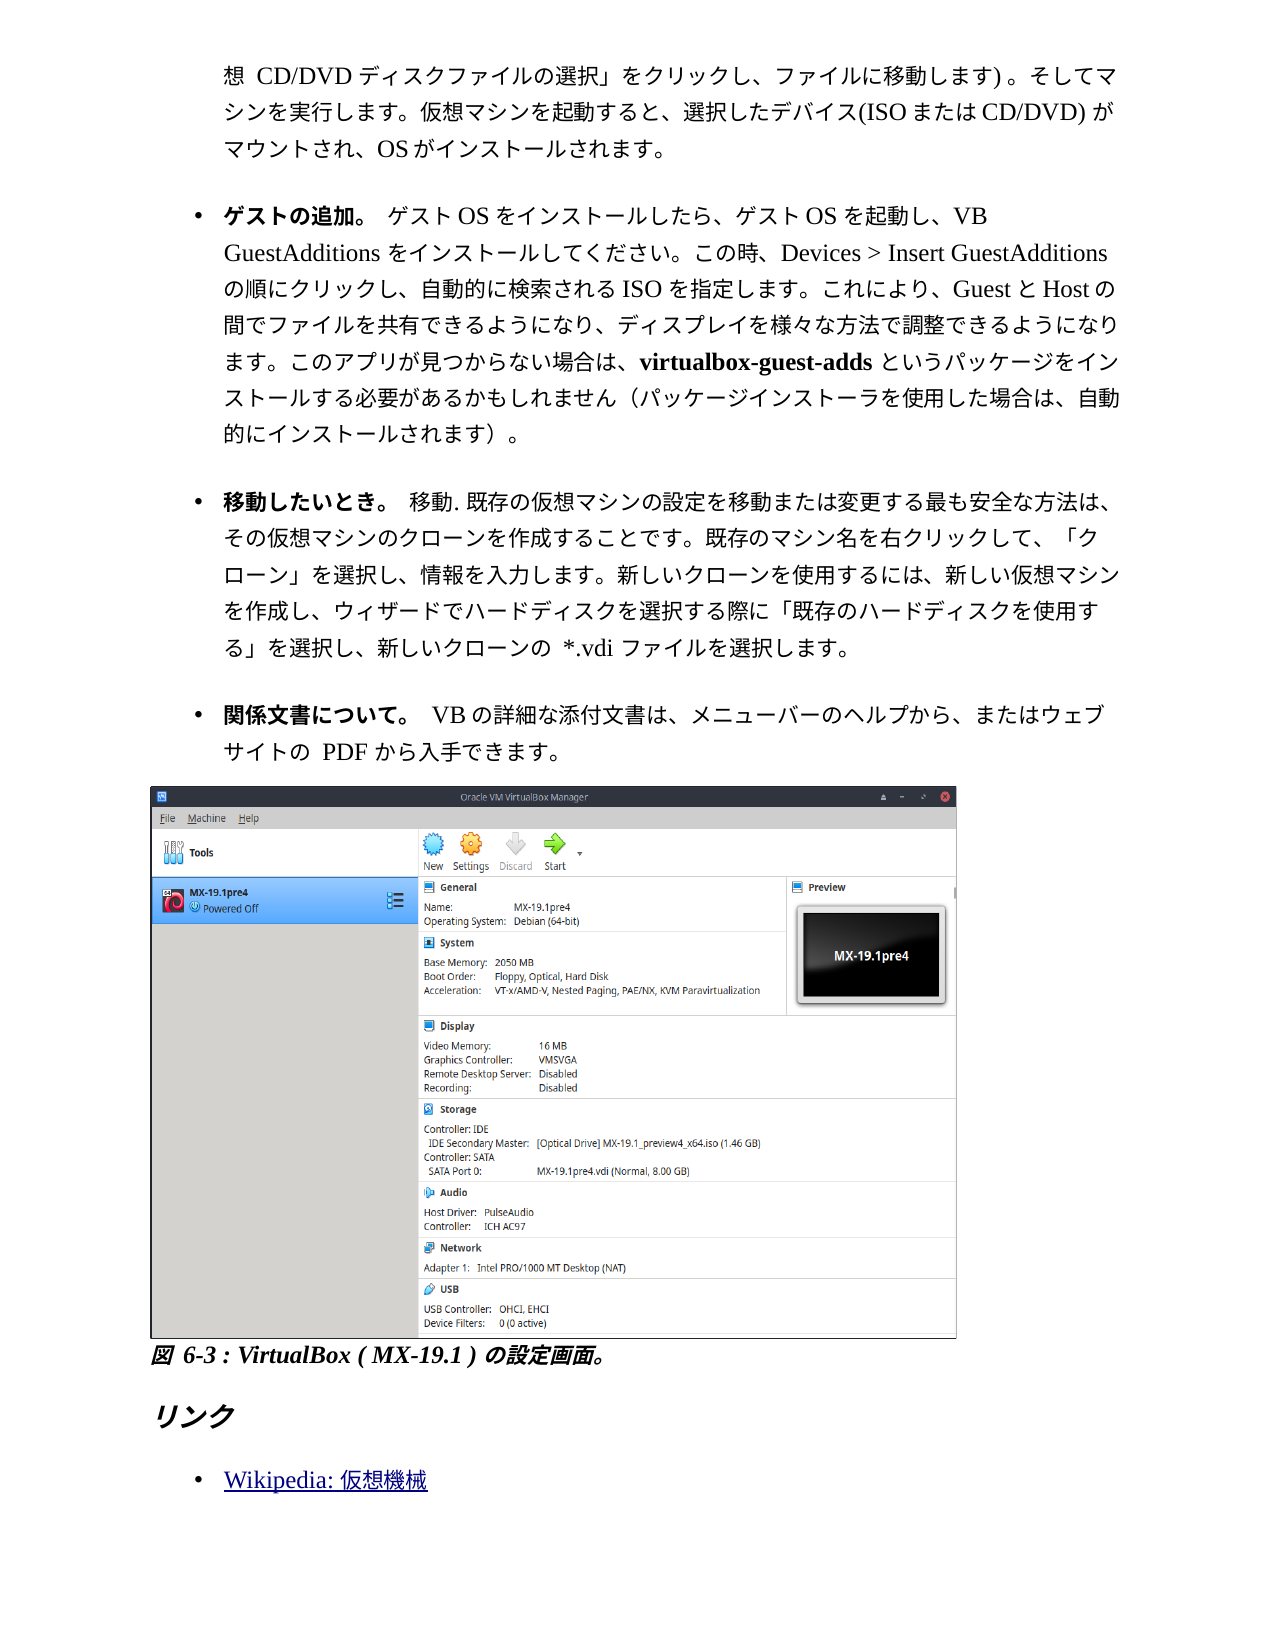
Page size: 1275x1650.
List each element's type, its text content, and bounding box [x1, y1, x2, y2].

list ゲストの追加。 ゲストOSをインストールしたら、ゲストOS を起動し、VB GuestAdditions をインストールしてください。この時、Devices > Insert GuestAdditions の順にクリックし、自動的に検索されるISO を指定します。これにより、GuestとHostの間でファイルを共有できるようになり、ディスプレイを様々な方法で調整できるようになります。このアプリが見つからない場合は、virtualbox-guest-adds というパッケージをインストールする必要があるかもしれません（パッケージインストーラを使用した場合は、自動的にインストールされます）。 [194, 199, 1125, 449]
list Wikipedia: 仮想機械 [194, 1463, 1125, 1495]
list 想 CD/DVD ディスクファイルの選択」をクリックし、ファイルに移動します) 。そしてマシンを実行します。仮想マシンを起動すると、選択したデバイス(ISOまたはCD/DVD) がマウントされ、OSがインストールされます。 [194, 59, 1125, 163]
text 図 6-3 : VirtualBox ( MX-19.1 ) の設定画面。 [150, 1339, 1125, 1370]
picture [150, 786, 957, 1339]
list 関係文書について。 VBの詳細な添付文書は、メニューバーのヘルプから、またはウェブサイトの PDF から入手できます。 [194, 698, 1125, 766]
list 移動したいとき。 移動. 既存の仮想マシンの設定を移動または変更する最も安全な方法は、その仮想マシンのクローンを作成することです。既存のマシン名を右クリックして、「クローン」を選択し、情報を入力します。新しいクローンを使用するには、新しい仮想マシンを作成し、ウィザードでハードディスクを選択する際に「既存のハードディスクを使用する」を選択し、新しいクローンの *.vdi ファイルを選択します。 [194, 485, 1125, 662]
subtitle リンク [150, 1395, 1125, 1435]
